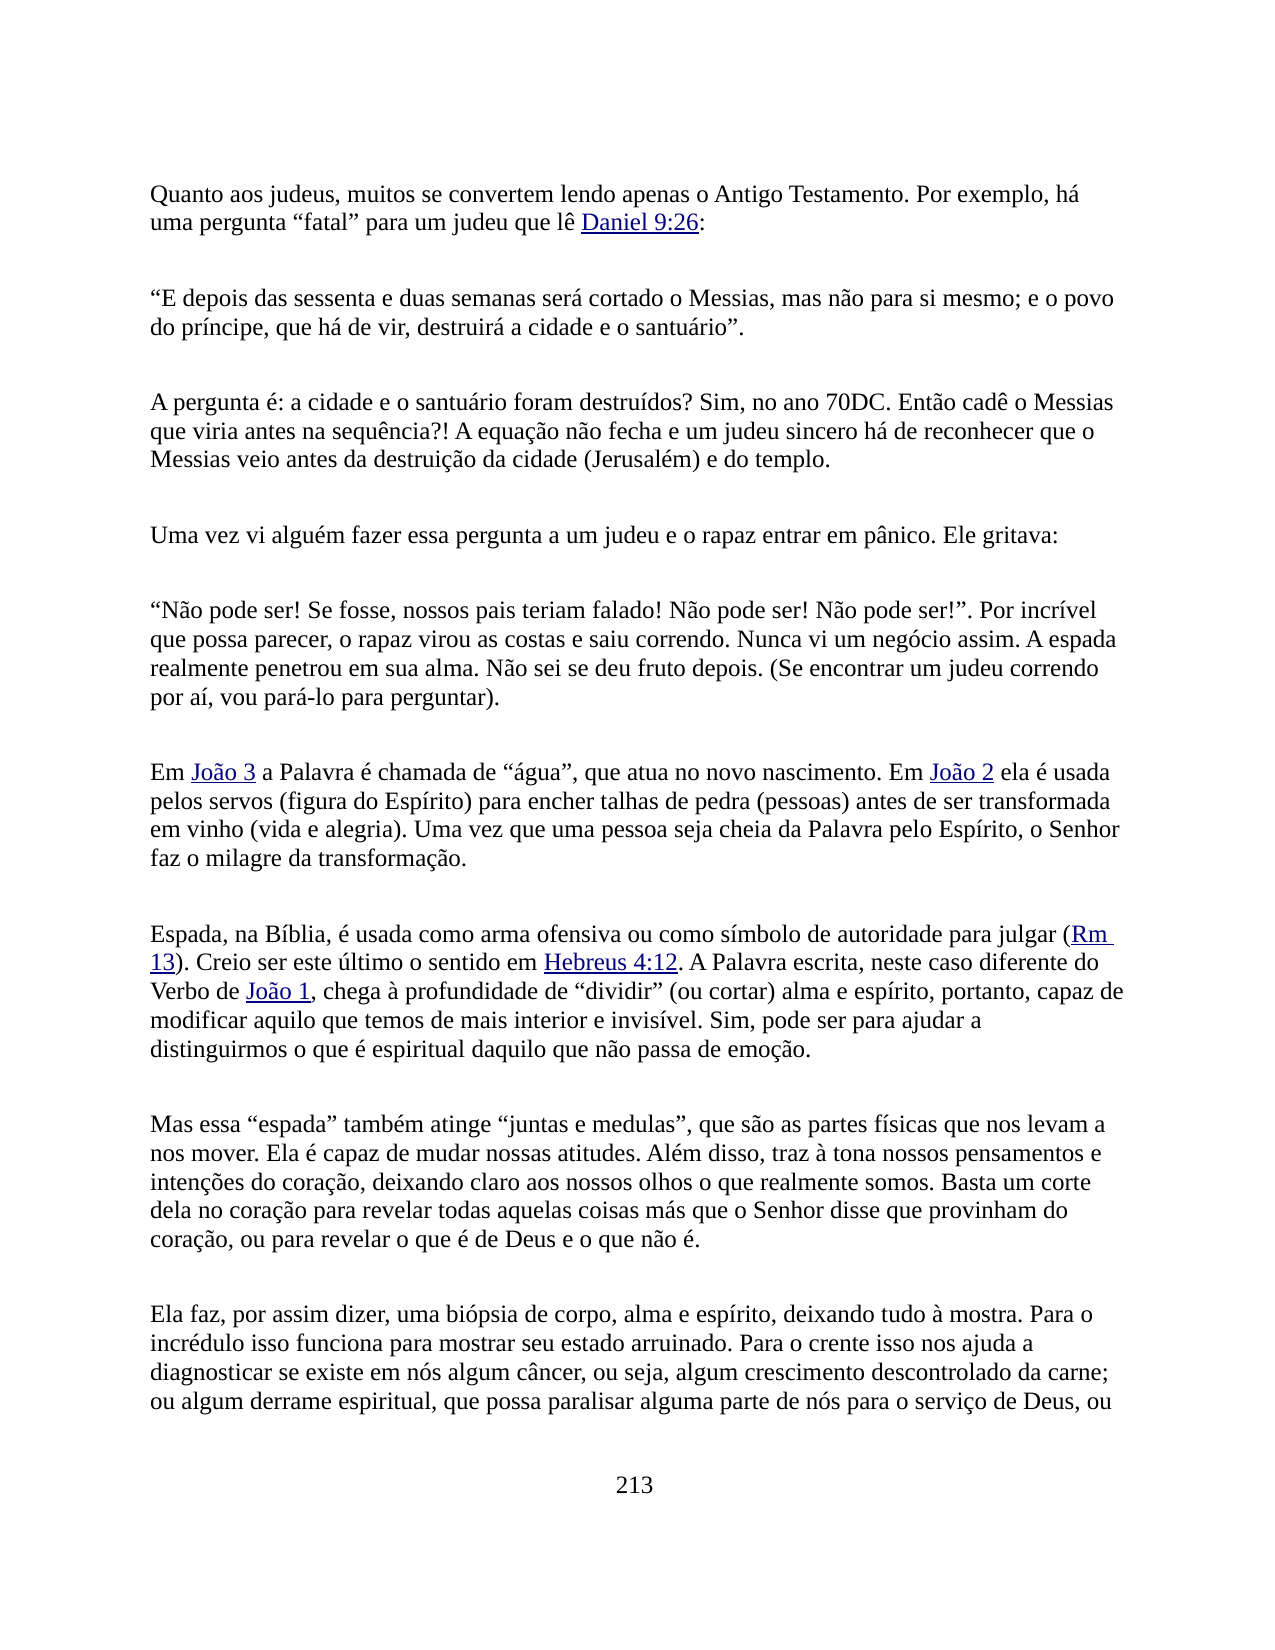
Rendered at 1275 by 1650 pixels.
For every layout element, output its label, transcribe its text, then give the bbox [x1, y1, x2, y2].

text “Não pode ser! Se fosse, nossos pais teriam falado! Não pode ser! Não pode ser!”. Por incrível que possa parecer, o rapaz virou as costas e saiu correndo. Nunca vi um negócio assim. A espada realmente penetrou em sua alma. Não sei se deu fruto depois. (Se encontrar um judeu correndo por aí, vou pará-lo para perguntar). [150, 567, 1125, 710]
text “E depois das sessenta e duas semanas será cortado o Messias, mas não para si mesmo; e o povo do príncipe, que há de vir, destruirá a cidade e o santuário”. [150, 254, 1125, 340]
text A pergunta é: a cidade e o santuário foram destruídos? Sim, no ano 70DC. Então cadê o Messias que viria antes na sequência?! A equação não fecha e um judeu sincero há de reconhecer que o Messias veio antes da destruição da cidade (Jerusalém) e do templo. [150, 358, 1125, 473]
text Espada, na Bíblia, é usada como arma ofensiva ou como símbolo de autoridade para julgar (Rm 13). Creio ser este último o sentido em Hebreus 4:12. A Palavra escrita, neste caso diferente do Verbo de João 1, chega à profundidade de “dividir” (ou cortar) alma e espírito, portanto, capaz de modificar aquilo que temos de mais interior e invisível. Sim, pode ser para ajudar a distinguirmos o que é espiritual daquilo que não passa de emoção. [150, 890, 1125, 1062]
text Em João 3 a Palavra é chamada de “água”, que atua no novo nascimento. Em João 2 ela é usada pelos servos (figura do Espírito) para encher talhas de pedra (pessoas) antes de ser transformada em vinho (vida e alegria). Uma vez que uma pessoa seja cheia da Palavra pelo Espírito, o Senhor faz o milagre da transformação. [150, 728, 1125, 872]
text Uma vez vi alguém fazer essa pergunta a um judeu e o rapaz entrar em pânico. Ele gritava: [150, 491, 1125, 549]
text Ela faz, por assim dizer, uma biópsia de corpo, alma e espírito, deixando tudo à mostra. Para o incrédulo isso funciona para mostrar seu estado arruinado. Para o crente isso nos ajuda a diagnosticar se existe em nós algum câncer, ou seja, algum crescimento descontrolado da carne; ou algum derrame espiritual, que possa paralisar alguma parte de nós para o serviço de Deus, ou [150, 1271, 1125, 1414]
text Mas essa “espada” também atinge “juntas e medulas”, que são as partes físicas que nos levam a nos mover. Ela é capaz de mudar nossas atitudes. Além disso, traz à tona nossos pensamentos e intenções do coração, deixando claro aos nossos olhos o que realmente somos. Basta um corte dela no coração para revelar todas aquelas coisas más que o Senhor disse que provinham do coração, ou para revelar o que é de Deus e o que não é. [150, 1080, 1125, 1253]
text Quanto aos judeus, muitos se convertem lendo apenas o Antigo Testamento. Por exemplo, há uma pergunta “fatal” para um judeu que lê Daniel 9:26: [150, 150, 1125, 236]
